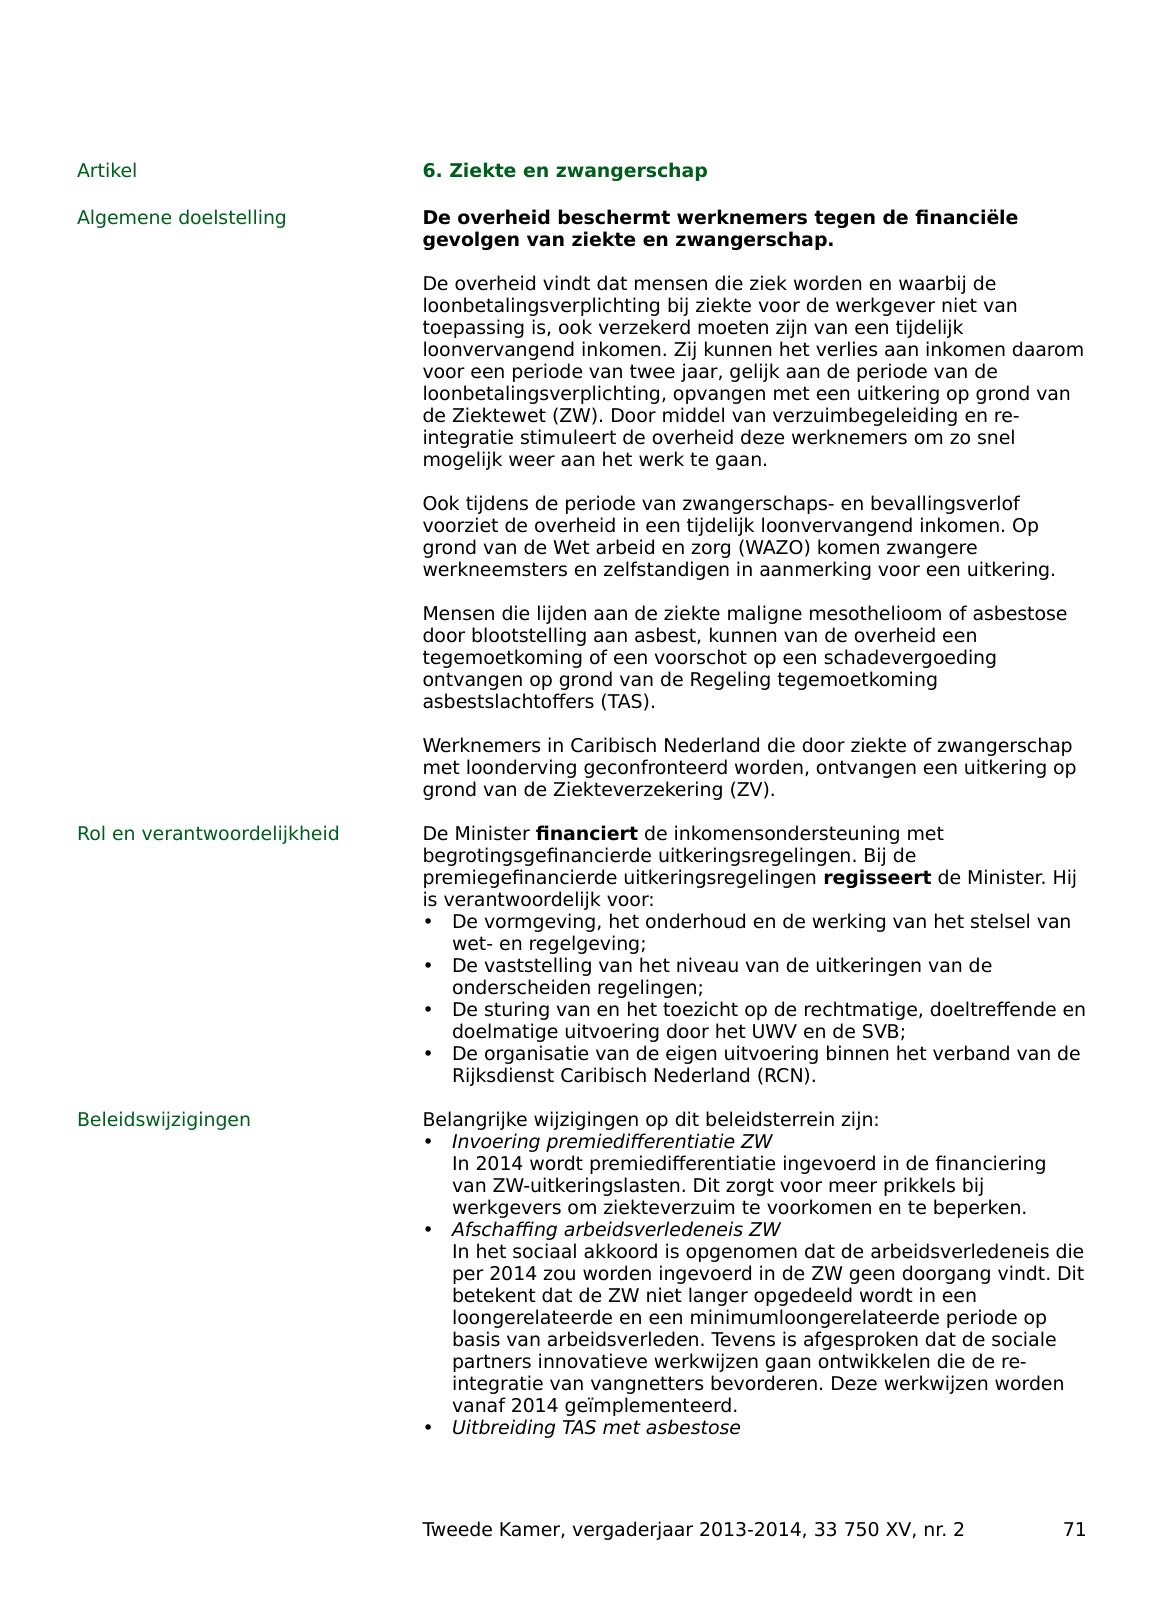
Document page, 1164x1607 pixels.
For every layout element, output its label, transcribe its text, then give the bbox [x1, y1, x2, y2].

text Artikel [77, 160, 399, 182]
text • Invoering premiedifferentiatie ZW [422, 1131, 1087, 1153]
text De overheid vindt dat mensen die ziek worden en waarbij de loonbetalingsverplichting bij ziekte voor de werkgever niet van toepassing is, ook verzekerd moeten zijn van een tijdelijk loonvervangend inkomen. Zij kunnen het verlies aan inkomen daarom voor een periode van twee jaar, gelijk aan de periode van de loonbetalingsverplichting, opvangen met een uitkering op grond van de Ziektewet (ZW). Door middel van verzuimbegeleiding en re-integratie stimuleert de overheid deze werknemers om zo snel mogelijk weer aan het werk te gaan. [422, 273, 1087, 471]
text • Uitbreiding TAS met asbestose [422, 1417, 1087, 1439]
text • De vormgeving, het onderhoud en de werking van het stelsel van wet- en regelgeving; [422, 911, 1087, 955]
text • De organisatie van de eigen uitvoering binnen het verband van de Rijksdienst Caribisch Nederland (RCN). [422, 1043, 1087, 1087]
text • Afschaffing arbeidsverledeneis ZW [422, 1219, 1087, 1241]
text Rol en verantwoordelijkheid [77, 823, 399, 845]
subtitle De overheid beschermt werknemers tegen de financiële gevolgen van ziekte en zwangerschap. [422, 207, 1087, 251]
text • De sturing van en het toezicht op de rechtmatige, doeltreffende en doelmatige uitvoering door het UWV en de SVB; [422, 999, 1087, 1043]
text Beleidswijzigingen [77, 1109, 399, 1131]
subtitle 6. Ziekte en zwangerschap [422, 160, 1087, 182]
text [77, 1131, 399, 1139]
text Werknemers in Caribisch Nederland die door ziekte of zwangerschap met loonderving geconfronteerd worden, ontvangen een uitkering op grond van de Ziekteverzekering (ZV). [422, 735, 1087, 801]
text Ook tijdens de periode van zwangerschaps- en bevallingsverlof voorziet de overheid in een tijdelijk loonvervangend inkomen. Op grond van de Wet arbeid en zorg (WAZO) komen zwangere werkneemsters en zelfstandigen in aanmerking voor een uitkering. [422, 493, 1087, 581]
text In 2014 wordt premiedifferentiatie ingevoerd in de financiering van ZW-uitkeringslasten. Dit zorgt voor meer prikkels bij werkgevers om ziekteverzuim te voorkomen en te beperken. [452, 1153, 1087, 1219]
text Belangrijke wijzigingen op dit beleidsterrein zijn: [422, 1109, 1087, 1131]
text • De vaststelling van het niveau van de uitkeringen van de onderscheiden regelingen; [422, 955, 1087, 999]
subtitle [77, 182, 399, 190]
text In het sociaal akkoord is opgenomen dat de arbeidsverledeneis die per 2014 zou worden ingevoerd in de ZW geen doorgang vindt. Dit betekent dat de ZW niet langer opgedeeld wordt in een loongerelateerde en een minimumloongerelateerde periode op basis van arbeidsverleden. Tevens is afgesproken dat de sociale partners innovatieve werkwijzen gaan ontwikkelen die de re-integratie van vangnetters bevorderen. Deze werkwijzen worden vanaf 2014 geïmplementeerd. [452, 1241, 1087, 1417]
text De Minister financiert de inkomensondersteuning met begrotingsgefinancierde uitkeringsregelingen. Bij de premiegefinancierde uitkeringsregelingen regisseert de Minister. Hij is verantwoordelijk voor: [422, 823, 1087, 911]
text Algemene doelstelling [77, 207, 399, 229]
subtitle [77, 229, 399, 237]
text Mensen die lijden aan de ziekte maligne mesothelioom of asbestose door blootstelling aan asbest, kunnen van de overheid een tegemoetkoming of een voorschot op een schadevergoeding ontvangen op grond van de Regeling tegemoetkoming asbestslachtoffers (TAS). [422, 603, 1087, 713]
